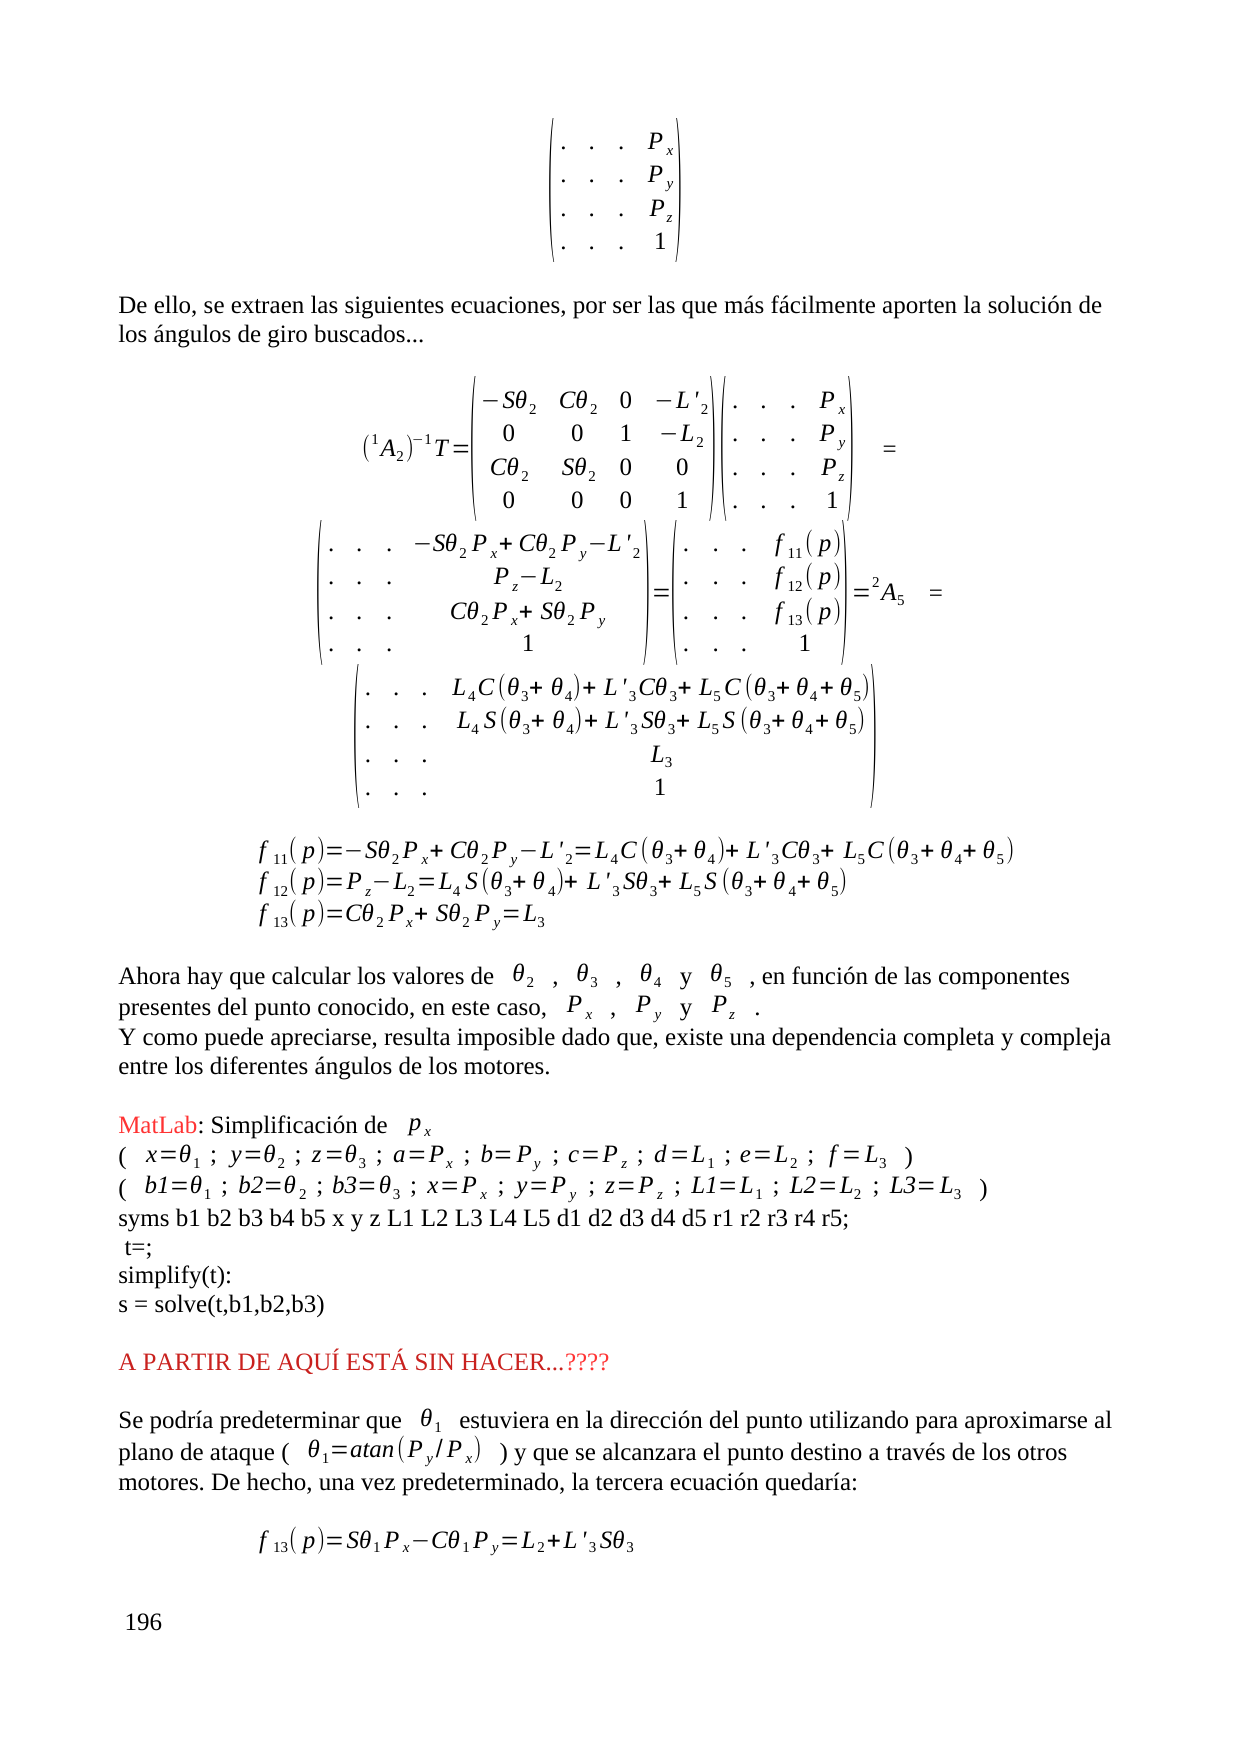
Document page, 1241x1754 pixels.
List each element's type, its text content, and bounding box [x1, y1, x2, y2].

text Ahora hay que calcular los valores de,,y, en función de las componentes presentes del punto conocido, en este caso,,y. [118, 959, 1122, 1022]
text = [118, 377, 1122, 521]
text () [118, 1172, 1122, 1203]
text = [118, 521, 1122, 664]
text Se podría predeterminar queestuviera en la dirección del punto utilizando para aproximarse al plano de ataque () y que se alcanzara el punto destino a través de los otros motores. De hecho, una vez predeterminado, la tercera ecuación quedaría: [118, 1404, 1122, 1496]
text s = solve(t,b1,b2,b3) [118, 1289, 1122, 1318]
text A PARTIR DE AQUÍ ESTÁ SIN HACER...???? [118, 1347, 1122, 1376]
text MatLab: Simplificación de [118, 1109, 1122, 1140]
text De ello, se extraen las siguientes ecuaciones, por ser las que más fácilmente aporten la solución de los ángulos de giro buscados... [118, 291, 1122, 348]
text simplify(t): [118, 1261, 1122, 1289]
text t=; [118, 1232, 1122, 1261]
text syms b1 b2 b3 b4 b5 x y z L1 L2 L3 L4 L5 d1 d2 d3 d4 d5 r1 r2 r3 r4 r5; [118, 1203, 1122, 1232]
text Y como puede apreciarse, resulta imposible dado que, existe una dependencia completa y compleja entre los diferentes ángulos de los motores. [118, 1022, 1122, 1080]
text () [118, 1140, 1122, 1172]
